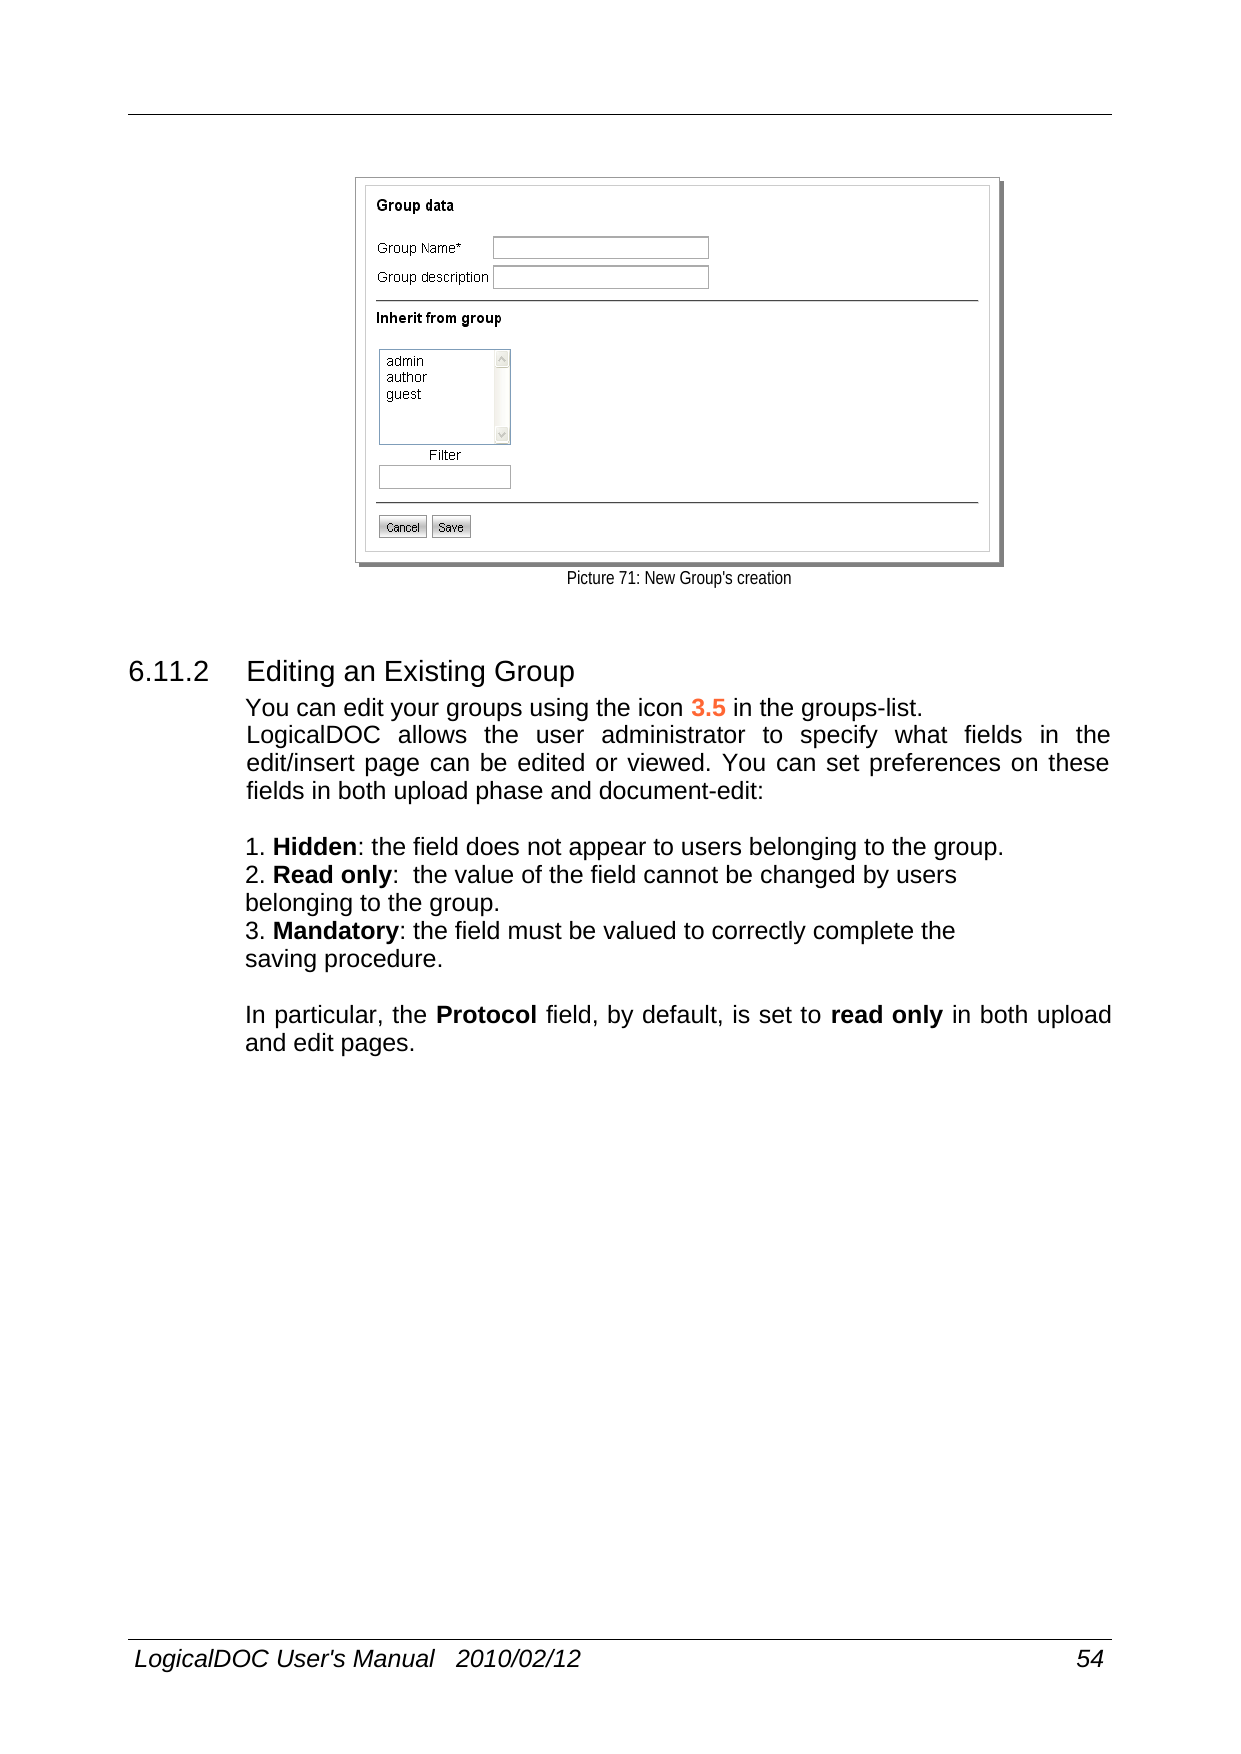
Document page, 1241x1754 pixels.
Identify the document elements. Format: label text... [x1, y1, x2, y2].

text LogicalDOC allows the user administrator to specify what fields in the edit/insert page can be edited or viewed. You can set preferences on these fields in both upload phase and document-edit: [246, 721, 1112, 805]
text You can edit your groups using the icon 3.5 in the groups-list. [245, 693, 1112, 721]
text In particular, the Protocol field, by default, is set to read only in both upload and edit pages. [245, 1001, 1112, 1056]
text belonging to the group. [245, 889, 1112, 917]
picture [357, 179, 997, 560]
text 2. Read only: the value of the field cannot be changed by users [245, 861, 1112, 889]
text 3. Mandatory: the field must be valued to correctly complete the [245, 917, 1112, 945]
text 1. Hidden: the field does not appear to users belonging to the group. [245, 833, 1112, 861]
text saving procedure. [245, 945, 1112, 973]
subtitle Editing an Existing Group [128, 654, 1112, 687]
text Picture 71: New Group's creation [354, 560, 1004, 589]
